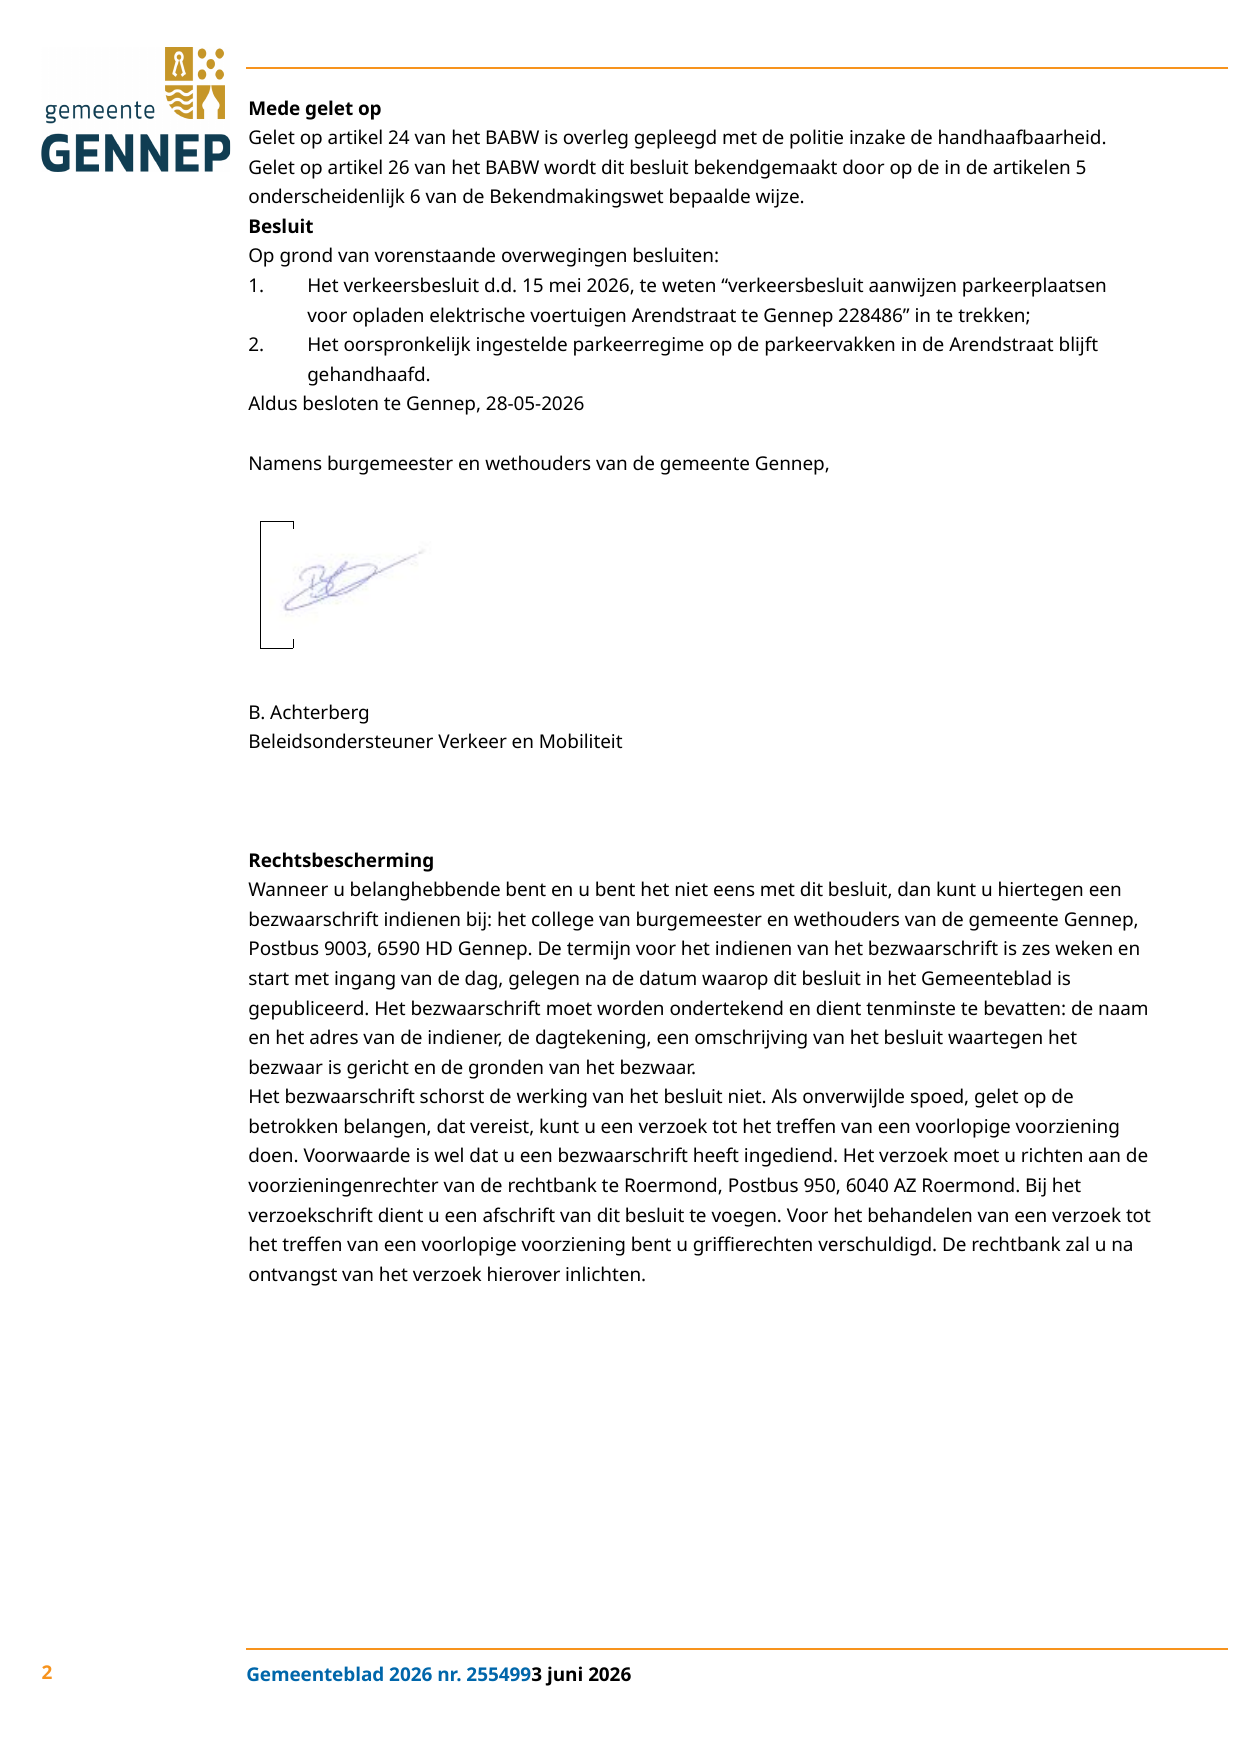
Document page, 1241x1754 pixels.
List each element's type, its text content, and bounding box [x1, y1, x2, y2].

text Besluit [248, 213, 1152, 239]
picture [268, 529, 436, 639]
text Gelet op artikel 24 van het BABW is overleg gepleegd met de politie inzake de handhaafbaarheid. [248, 124, 1152, 150]
list Het oorspronkelijk ingestelde parkeerregime op de parkeervakken in de Arendstraat blijft gehandhaafd. [248, 331, 1152, 387]
text Op grond van vorenstaande overwegingen besluiten: [248, 243, 1152, 268]
text B. Achterberg [248, 699, 1152, 725]
text Beleidsondersteuner Verkeer en Mobiliteit [248, 728, 1152, 754]
text Gelet op artikel 26 van het BABW wordt dit besluit bekendgemaakt door op de in de artikelen 5 onderscheidenlijk 6 van de Bekendmakingswet bepaalde wijze. [248, 154, 1152, 209]
list Het verkeersbesluit d.d. 15 mei 2026, te weten “verkeersbesluit aanwijzen parkeerplaatsen voor opladen elektrische voertuigen Arendstraat te Gennep 228486” in te trekken; [248, 272, 1152, 328]
text Rechtsbescherming [248, 847, 1152, 873]
text Wanneer u belanghebbende bent en u bent het niet eens met dit besluit, dan kunt u hiertegen een bezwaarschrift indienen bij: het college van burgemeester en wethouders van de gemeente Gennep, Postbus 9003, 6590 HD Gennep. De termijn voor het indienen van het bezwaarschrift is zes weken en start met ingang van de dag, gelegen na de datum waarop dit besluit in het Gemeenteblad is gepubliceerd. Het bezwaarschrift moet worden ondertekend en dient tenminste te bevatten: de naam en het adres van de indiener, de dagtekening, een omschrijving van het besluit waartegen het bezwaar is gericht en de gronden van het bezwaar. [248, 876, 1152, 1080]
text Namens burgemeester en wethouders van de gemeente Gennep, [248, 450, 1152, 476]
text Het bezwaarschrift schorst de werking van het besluit niet. Als onverwijlde spoed, gelet op de betrokken belangen, dat vereist, kunt u een verzoek tot het treffen van een voorlopige voorziening doen. Voorwaarde is wel dat u een bezwaarschrift heeft ingediend. Het verzoek moet u richten aan de voorzieningenrechter van de rechtbank te Roermond, Postbus 950, 6040 AZ Roermond. Bij het verzoekschrift dient u een afschrift van dit besluit te voegen. Voor het behandelen van een verzoek tot het treffen van een voorlopige voorziening bent u griffierechten verschuldigd. De rechtbank zal u na ontvangst van het verzoek hierover inlichten. [248, 1083, 1152, 1287]
picture [41, 47, 231, 172]
text Aldus besloten te Gennep, 28-05-2026 [248, 391, 1152, 416]
text Mede gelet op [248, 95, 1152, 121]
